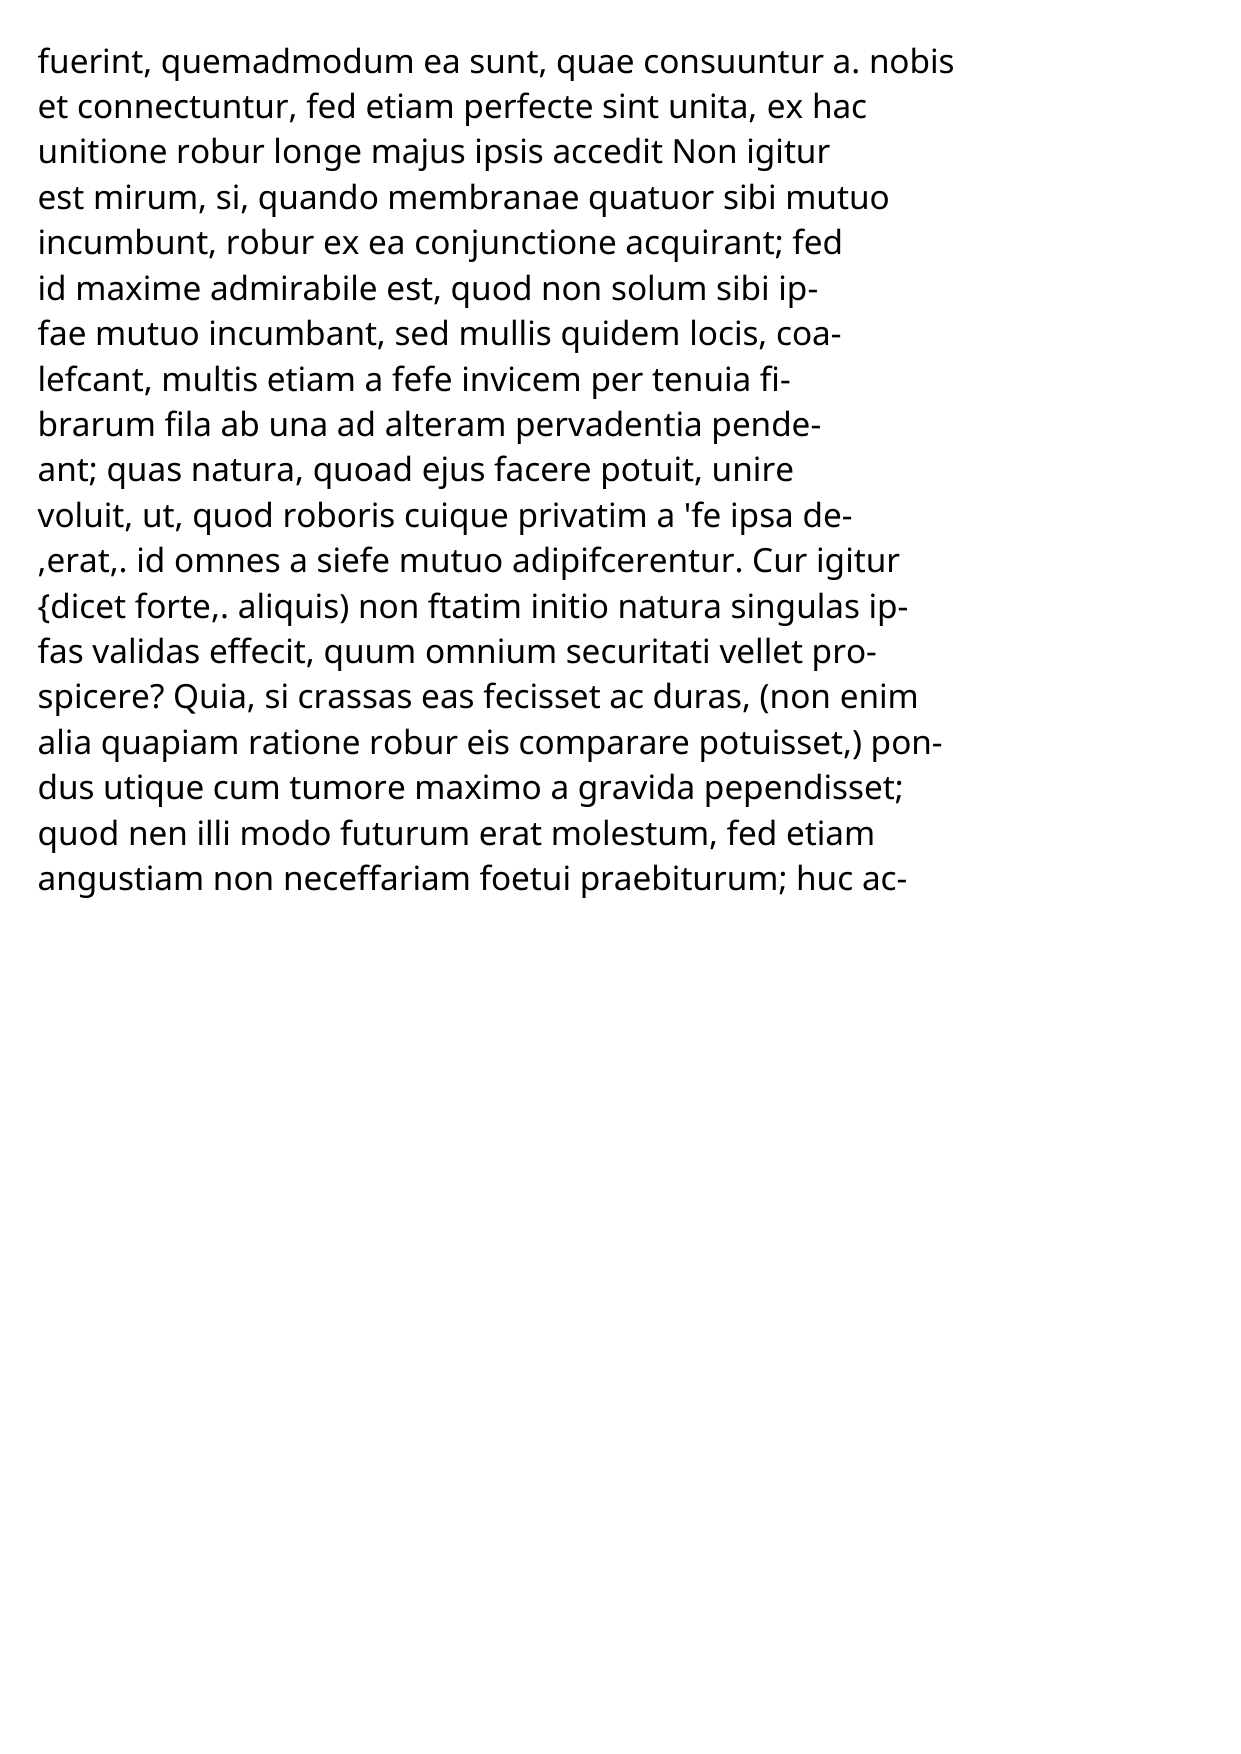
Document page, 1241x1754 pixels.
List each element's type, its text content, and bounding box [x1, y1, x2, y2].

text fuerint, quemadmodum ea sunt, quae consuuntur a. nobis et connectuntur, fed etiam perfecte sint unita, ex hac unitione robur longe majus ipsis accedit Non igitur est mirum, si, quando membranae quatuor sibi mutuo incumbunt, robur ex ea conjunctione acquirant; fed id maxime admirabile est, quod non solum sibi ip- fae mutuo incumbant, sed mullis quidem locis, coa- lefcant, multis etiam a fefe invicem per tenuia fi- brarum fila ab una ad alteram pervadentia pende- ant; quas natura, quoad ejus facere potuit, unire voluit, ut, quod roboris cuique privatim a 'fe ipsa de- ,erat,. id omnes a siefe mutuo adipifcerentur. Cur igitur {dicet forte,. aliquis) non ftatim initio natura singulas ip- fas validas effecit, quum omnium securitati vellet pro- spicere? Quia, si crassas eas fecisset ac duras, (non enim alia quapiam ratione robur eis comparare potuisset,) pon- dus utique cum tumore maximo a gravida pependisset; quod nen illi modo futurum erat molestum, fed etiam angustiam non neceffariam foetui praebiturum; huc ac- [37, 37, 1203, 900]
